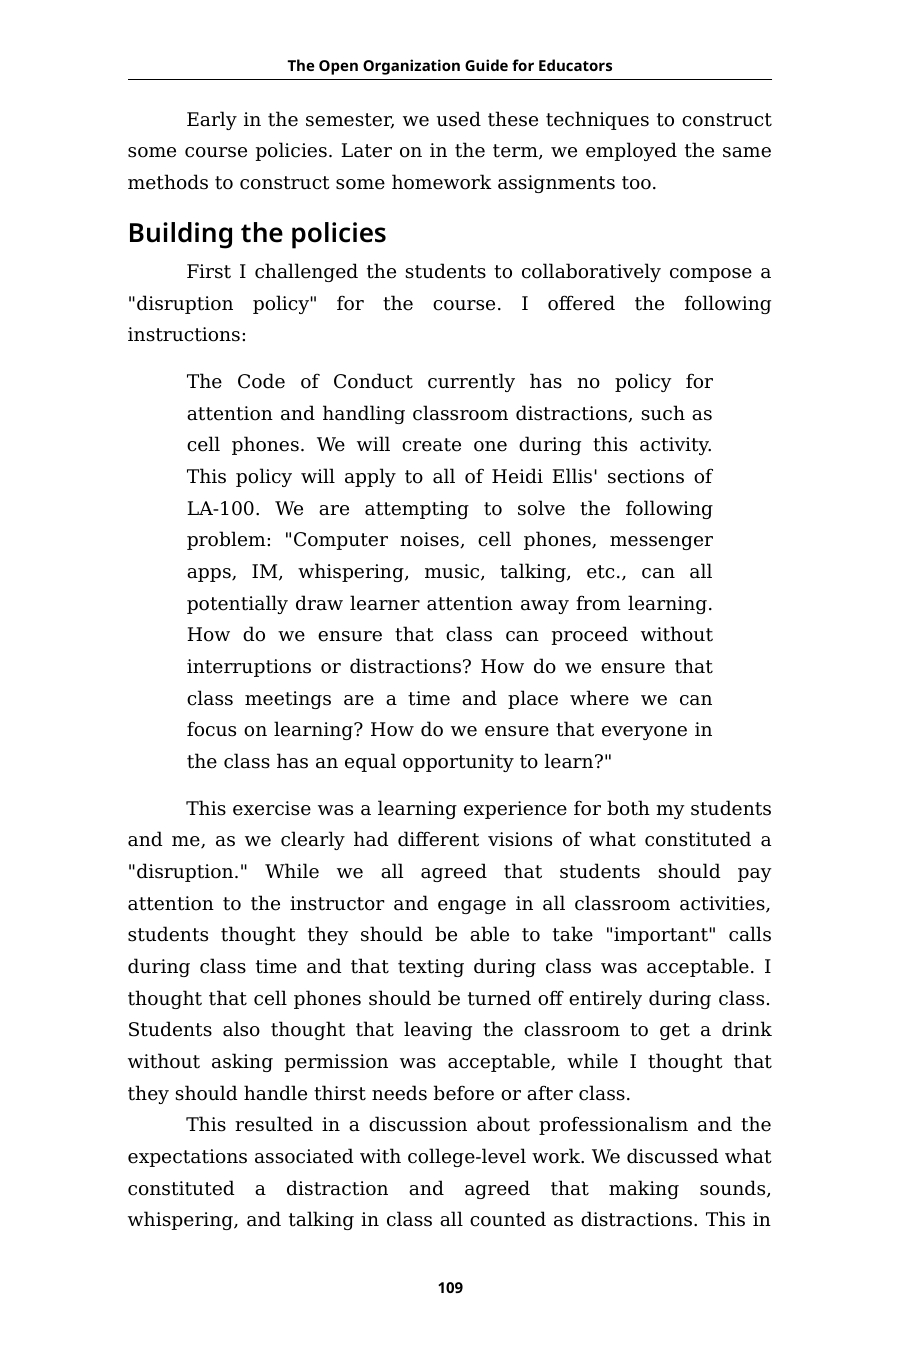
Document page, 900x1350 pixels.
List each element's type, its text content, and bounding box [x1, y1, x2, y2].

text This resulted in a discussion about professionalism and the expectations associated with college-level work. We discussed what constituted a distraction and agreed that making sounds, whispering, and talking in class all counted as distractions. This in [127, 1114, 772, 1231]
subtitle Building the policies [127, 218, 772, 249]
text This exercise was a learning experience for both my students and me, as we clearly had different visions of what constituted a "disruption." While we all agreed that students should pay attention to the instructor and engage in all classroom activities, students thought they should be able to take "important" calls during class time and that texting during class was acceptable. I thought that cell phones should be turned off entirely during class. Students also thought that leaving the classroom to get a drink without asking permission was acceptable, while I thought that they should handle thirst needs before or after class. [127, 798, 772, 1105]
text Early in the semester, we used these techniques to construct some course policies. Later on in the term, we employed the same methods to construct some homework assignments too. [127, 109, 772, 194]
text First I challenged the students to collaboratively compose a "disruption policy" for the course. I offered the following instructions: [127, 261, 772, 346]
text The Code of Conduct currently has no policy for attention and handling classroom distractions, such as cell phones. We will create one during this activity. This policy will apply to all of Heidi Ellis' sections of LA-100. We are attempting to solve the following problem: "Computer noises, cell phones, messenger apps, IM, whispering, music, talking, etc., can all potentially draw learner attention away from learning. How do we ensure that class can proceed without interruptions or distractions? How do we ensure that class meetings are a time and place where we can focus on learning? How do we ensure that everyone in the class has an equal opportunity to learn?" [187, 371, 713, 773]
